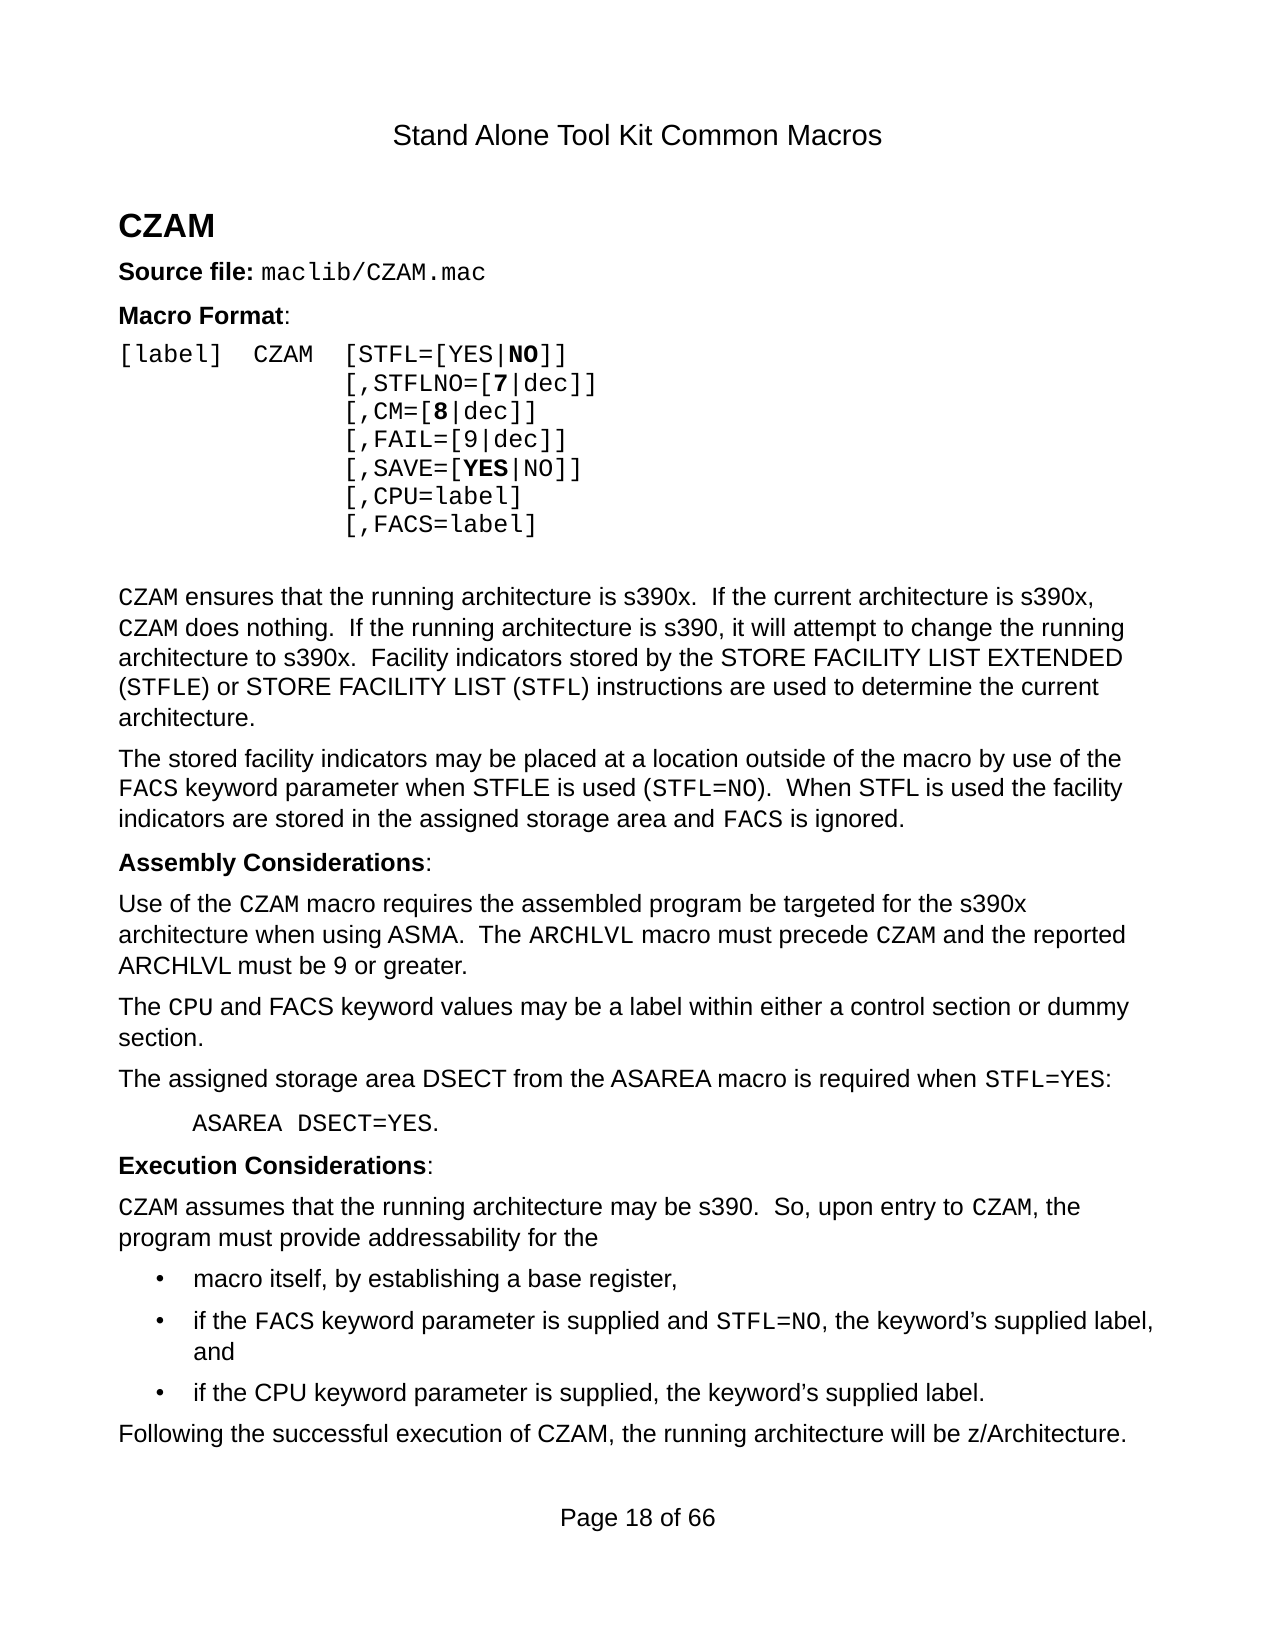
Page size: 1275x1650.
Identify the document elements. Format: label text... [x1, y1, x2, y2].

text [label] CZAM [STFL=[YES|NO]] [118, 342, 1157, 370]
text [,CM=[8|dec]] [118, 399, 1157, 427]
text CZAM assumes that the running architecture may be s390. So, upon entry to CZAM, the program must provide addressability for the [118, 1192, 1157, 1252]
text [,STFLNO=[7|dec]] [118, 370, 1157, 399]
text Source file: maclib/CZAM.mac [118, 257, 1157, 288]
text CZAM ensures that the running architecture is s390x. If the current architecture is s390x, CZAM does nothing. If the running architecture is s390, it will attempt to change the running architecture to s390x. Facility indicators stored by the STORE FACILITY LIST EXTENDED (STFLE) or STORE FACILITY LIST (STFL) instructions are used to determine the current architecture. [118, 582, 1157, 732]
text Execution Considerations: [118, 1151, 1157, 1180]
list if the CPU keyword parameter is supplied, the keyword’s supplied label. [156, 1378, 1157, 1407]
list if the FACS keyword parameter is supplied and STFL=NO, the keyword’s supplied label, and [156, 1306, 1157, 1365]
text [,FAIL=[9|dec]] [118, 427, 1157, 455]
text The stored facility indicators may be placed at a location outside of the macro by use of the FACS keyword parameter when STFLE is used (STFL=NO). When STFL is used the facility indicators are stored in the assigned storage area and FACS is ignored. [118, 744, 1157, 835]
text [,FACS=label] [118, 512, 1157, 540]
text Assembly Considerations: [118, 847, 1157, 876]
text Macro Format: [118, 301, 1157, 329]
subtitle CZAM [118, 206, 1157, 245]
text The CPU and FACS keyword values may be a label within either a control section or dummy section. [118, 992, 1157, 1052]
text The assigned storage area DSECT from the ASAREA macro is required when STFL=YES: [118, 1064, 1157, 1095]
text [,CPU=label] [118, 484, 1157, 512]
text [,SAVE=[YES|NO]] [118, 455, 1157, 484]
text Following the successful execution of CZAM, the running architecture will be z/Architecture. [118, 1419, 1157, 1448]
list macro itself, by establishing a base register, [156, 1264, 1157, 1293]
text ASAREA DSECT=YES. [192, 1107, 1157, 1138]
text Use of the CZAM macro requires the assembled program be targeted for the s390x architecture when using ASMA. The ARCHLVL macro must precede CZAM and the reported ARCHLVL must be 9 or greater. [118, 889, 1157, 979]
